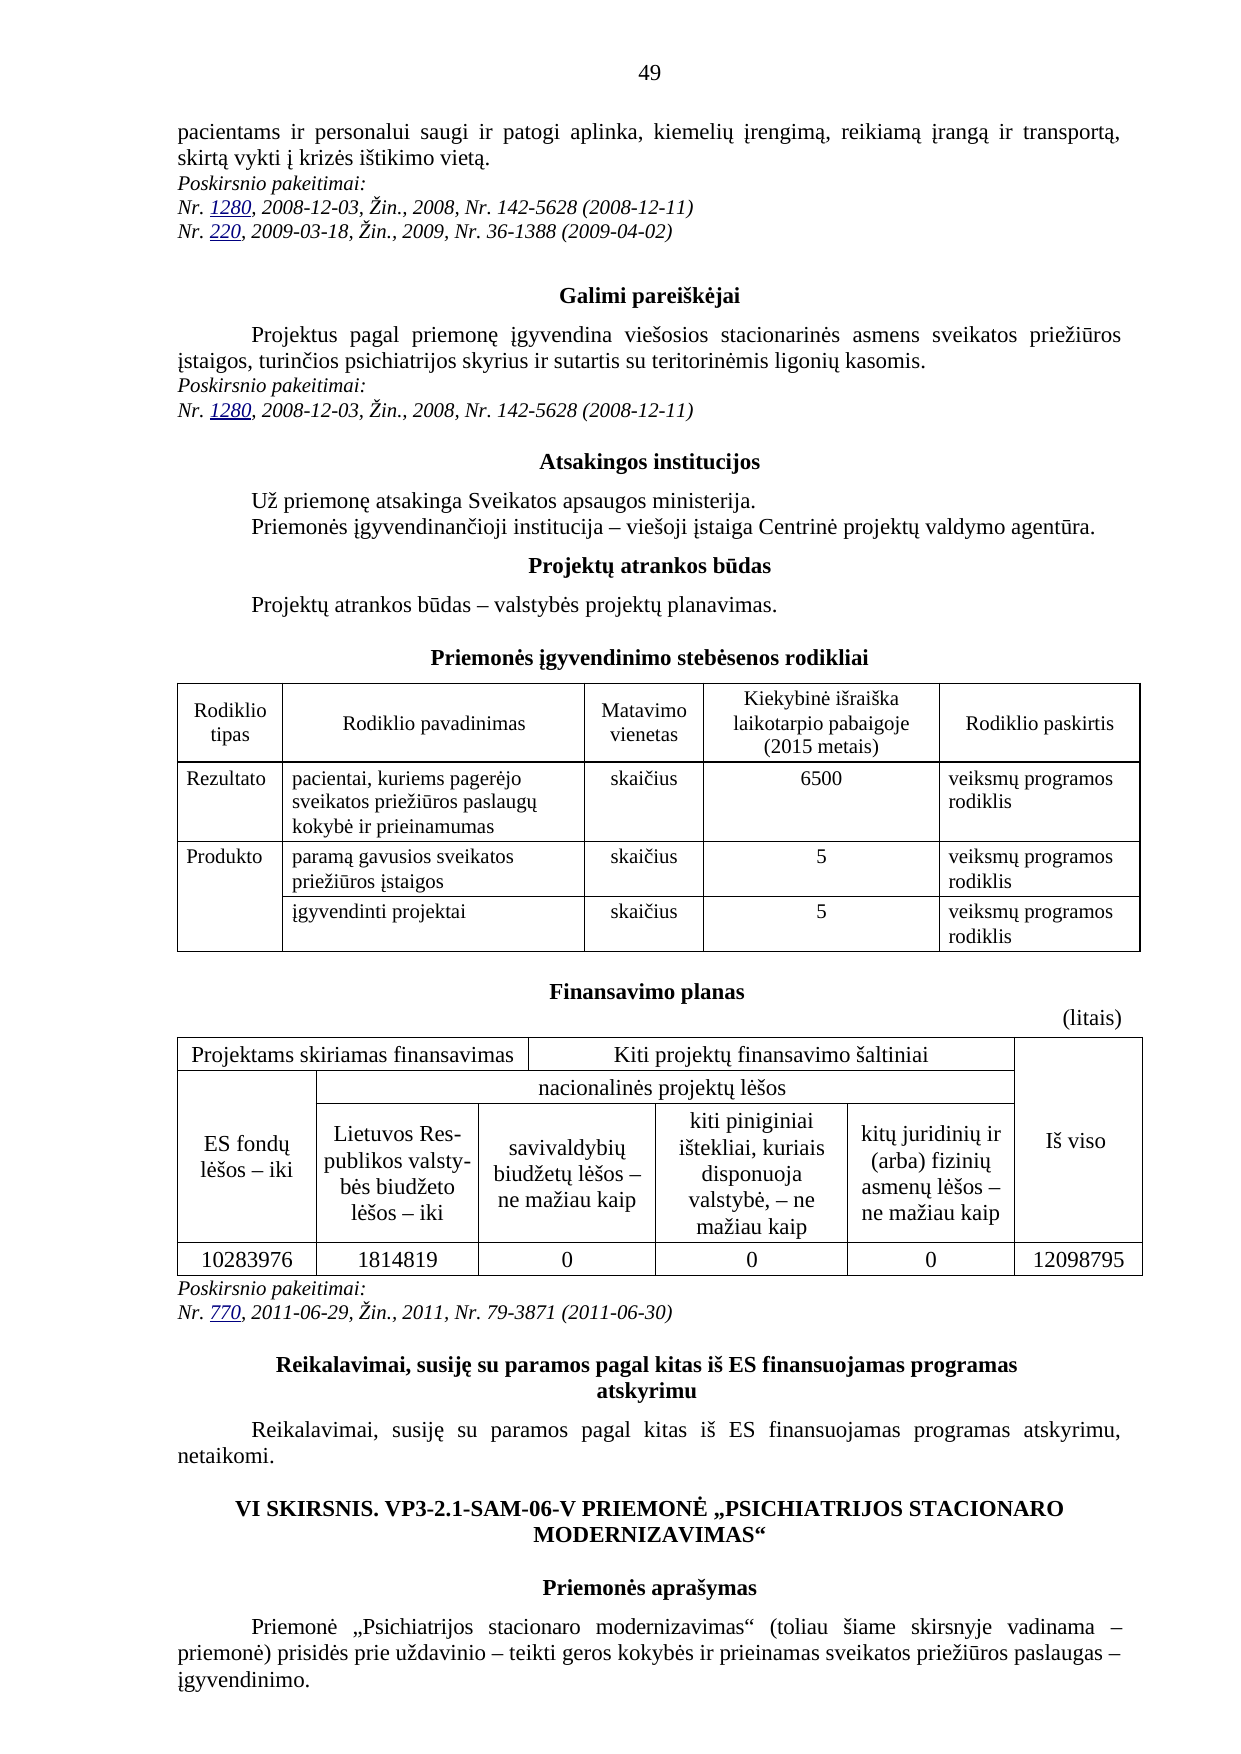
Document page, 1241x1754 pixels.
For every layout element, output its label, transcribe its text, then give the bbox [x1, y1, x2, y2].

table_header Projektams skiriamas finansavimas [178, 1038, 528, 1070]
table_header Kiti projektų finansavimo šaltiniai [529, 1038, 1014, 1070]
subtitle VI SKIRSNIS. VP3-2.1-SAM-06-V PRIEMONĖ „PSICHIATRIJOS STACIONARO MODERNIZAVIMAS“ [177, 1495, 1122, 1548]
table_cell savivaldybių biudžetų lėšos – ne mažiau kaip [479, 1104, 655, 1242]
table_cell kitų juridinių ir (arba) fizinių asmenų lėšos – ne mažiau kaip [848, 1104, 1014, 1242]
text Finansavimo planas [177, 978, 1122, 1004]
table_cell 5 [704, 897, 939, 951]
table_cell paramą gavusios sveikatos priežiūros įstaigos [283, 842, 584, 896]
table_cell skaičius [585, 763, 703, 841]
table_cell 5 [704, 842, 939, 896]
table_cell Rezultato [178, 763, 282, 841]
table_cell 10283976 [178, 1243, 316, 1275]
table_header Kiekybinė išraiška laikotarpio pabaigoje (2015 metais) [704, 684, 939, 761]
table_cell 0 [479, 1243, 655, 1275]
table_cell kiti piniginiai ištekliai, kuriais disponuoja valstybė, – ne mažiau kaip [656, 1104, 847, 1242]
text pacientams ir personalui saugi ir patogi aplinka, kiemelių įrengimą, reikiamą įrangą ir transportą, skirtą vykti į krizės ištikimo vietą. [177, 118, 1122, 171]
text Atsakingos institucijos [177, 448, 1122, 474]
table_cell skaičius [585, 897, 703, 951]
text Už priemonę atsakinga Sveikatos apsaugos ministerija. [177, 487, 1122, 513]
text Priemonės įgyvendinančioji institucija – viešoji įstaiga Centrinė projektų valdymo agentūra. [177, 513, 1122, 539]
table_cell 1814819 [317, 1243, 478, 1275]
table_header Rodiklio pavadinimas [283, 684, 584, 761]
table_cell 0 [656, 1243, 847, 1275]
text Galimi pareiškėjai [177, 282, 1122, 308]
table_cell skaičius [585, 842, 703, 896]
table_cell nacionalinės projektų lėšos [317, 1071, 1014, 1103]
text Projektų atrankos būdas – valstybės projektų planavimas. [177, 591, 1122, 617]
text (litais) [177, 1004, 1122, 1031]
table_header Rodiklio paskirtis [940, 684, 1139, 761]
table_cell Lietuvos Res­publikos valsty­bės biudžeto lėšos – iki [317, 1104, 478, 1242]
table_cell 0 [848, 1243, 1014, 1275]
text Priemonės aprašymas [177, 1574, 1122, 1600]
table_cell 6500 [704, 763, 939, 841]
text Nr. 770, 2011-06-29, Žin., 2011, Nr. 79-3871 (2011-06-30) [177, 1300, 1122, 1324]
text Priemonės įgyvendinimo stebėsenos rodikliai [177, 643, 1122, 670]
text Nr. 220, 2009-03-18, Žin., 2009, Nr. 36-1388 (2009-04-02) [177, 219, 1122, 243]
table_cell ES fondų lėšos – iki [178, 1071, 316, 1242]
text Nr. 1280, 2008-12-03, Žin., 2008, Nr. 142-5628 (2008-12-11) [177, 195, 1122, 219]
table_cell įgyvendinti projektai [283, 897, 584, 951]
table_cell veiksmų programos rodiklis [940, 763, 1139, 841]
text Projektų atrankos būdas [177, 552, 1122, 578]
text Poskirsnio pakeitimai: [177, 373, 1122, 397]
table_cell Produkto [178, 842, 282, 951]
table_header Rodiklio tipas [178, 684, 282, 761]
table_header Matavimo vienetas [585, 684, 703, 761]
table_header Iš viso [1015, 1038, 1142, 1242]
text Poskirsnio pakeitimai: [177, 1276, 1122, 1300]
table_cell 12098795 [1015, 1243, 1142, 1275]
text Priemonė „Psichiatrijos stacionaro modernizavimas“ (toliau šiame skirsnyje vadinama – priemonė) prisidės prie uždavinio – teikti geros kokybės ir prieinamas sveikatos priežiūros paslaugas – įgyvendinimo. [177, 1613, 1122, 1692]
text Reikalavimai, susiję su paramos pagal kitas iš ES finansuojamas programas atskyrimu, netaikomi. [177, 1416, 1122, 1469]
text Nr. 1280, 2008-12-03, Žin., 2008, Nr. 142-5628 (2008-12-11) [177, 397, 1122, 422]
text Poskirsnio pakeitimai: [177, 171, 1122, 195]
text Projektus pagal priemonę įgyvendina viešosios stacionarinės asmens sveikatos priežiūros įstaigos, turinčios psichiatrijos skyrius ir sutartis su teritorinėmis ligonių kasomis. [177, 321, 1122, 373]
text Reikalavimai, susiję su paramos pagal kitas iš ES finansuojamas programas atskyrimu [177, 1351, 1122, 1403]
table_cell pacientai, kuriems pagerėjo sveikatos priežiūros paslaugų kokybė ir prieinamumas [283, 763, 584, 841]
table_cell veiksmų programos rodiklis [940, 842, 1139, 896]
table_cell veiksmų programos rodiklis [940, 897, 1139, 951]
